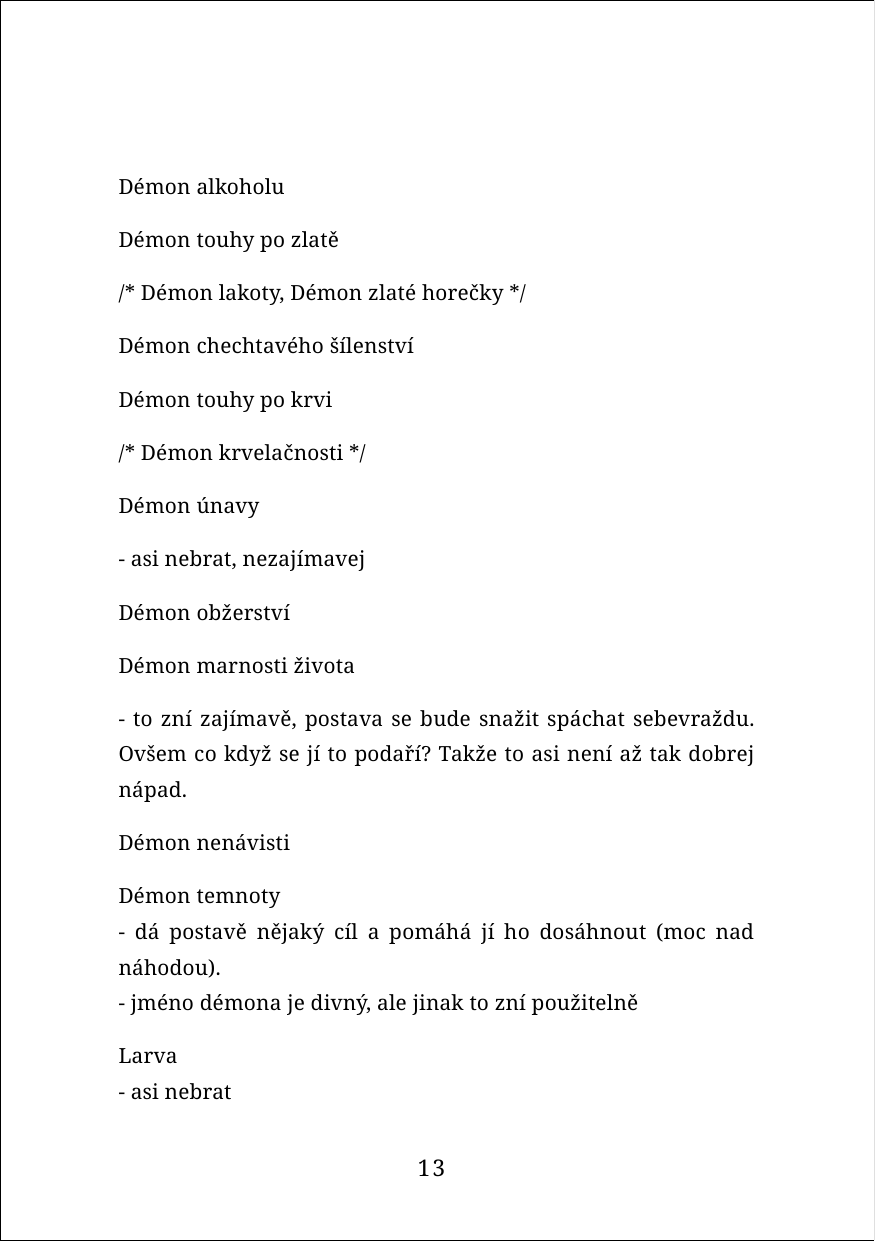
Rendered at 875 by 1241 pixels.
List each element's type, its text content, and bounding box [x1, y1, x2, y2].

text Démon touhy po krvi [118, 385, 756, 413]
text Larva - asi nebrat [118, 1041, 756, 1105]
text /* Démon krvelačnosti */ [118, 438, 756, 466]
text Démon únavy [118, 491, 756, 519]
text Démon marnosti života [118, 651, 756, 679]
text /* Démon lakoty, Démon zlaté horečky */ [118, 278, 756, 307]
text Démon obžerství [118, 598, 756, 626]
text Démon nenávisti [118, 828, 756, 857]
text Démon touhy po zlatě [118, 225, 756, 253]
text - to zní zajímavě, postava se bude snažit spáchat sebevraždu. Ovšem co když se jí to podaří? Takže to asi není až tak dobrej nápad. [118, 704, 756, 803]
text Démon chechtavého šílenství [118, 331, 756, 360]
text - asi nebrat, nezajímavej [118, 544, 756, 573]
text Démon temnoty - dá postavě nějaký cíl a pomáhá jí ho dosáhnout (moc nad náhodou). - jméno démona je divný, ale jinak to zní použitelně [118, 882, 756, 1017]
text Démon alkoholu [118, 172, 756, 200]
